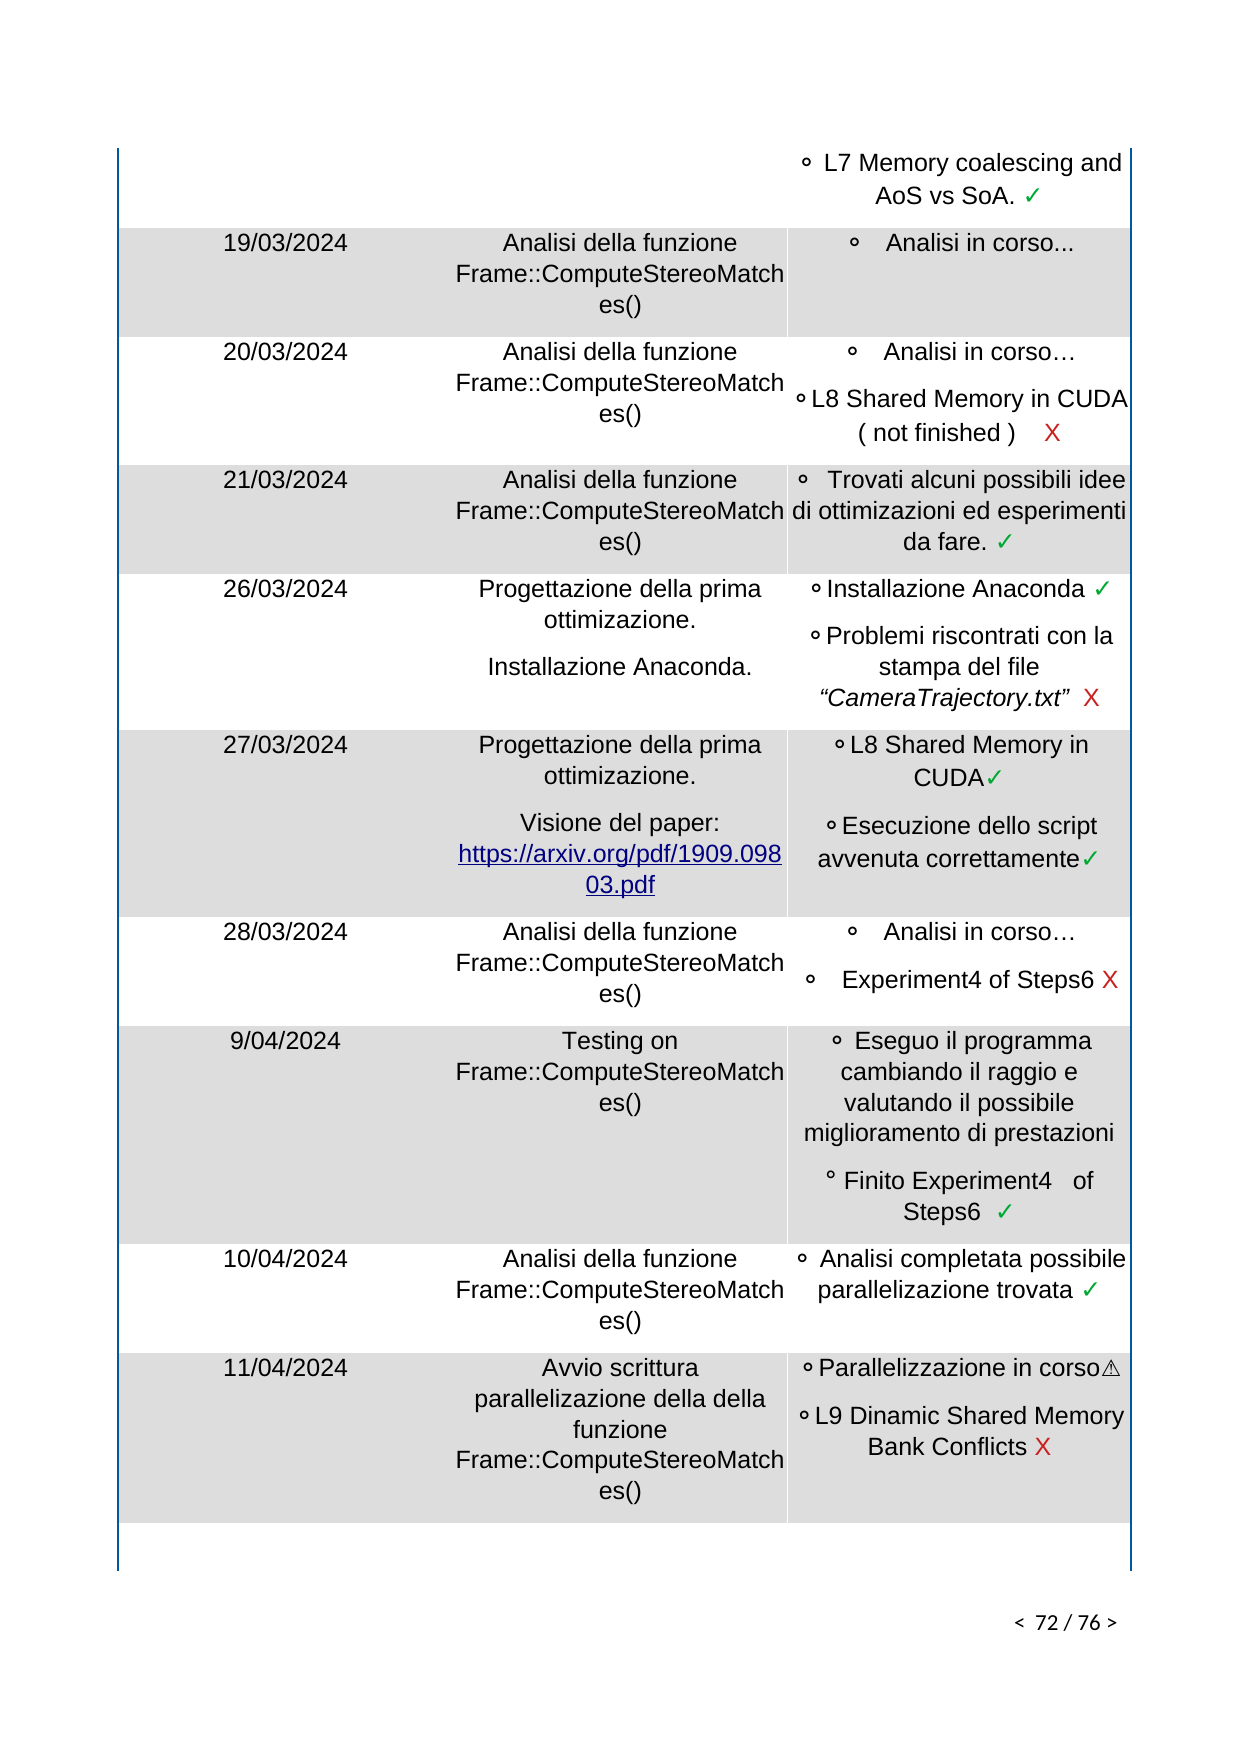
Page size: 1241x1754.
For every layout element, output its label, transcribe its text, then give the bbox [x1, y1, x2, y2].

table_cell Testing on Frame::ComputeStereoMatches() [453, 1026, 787, 1244]
table_cell 28/03/2024 [119, 917, 453, 1026]
table_cell 11/04/2024 [119, 1353, 453, 1523]
table_cell [788, 1524, 1130, 1571]
table_cell [453, 1524, 787, 1571]
table_cell ⚬L8 Shared Memory in CUDA✓ ⚬Esecuzione dello script avvenuta correttamente✓ [788, 730, 1130, 917]
table_cell Analisi della funzione Frame::ComputeStereoMatches() [453, 1244, 787, 1353]
table_cell Progettazione della prima ottimizazione. Installazione Anaconda. [453, 574, 787, 730]
table_cell ⚬ Analisi in corso… ⚬L8 Shared Memory in CUDA ( not finished ) X [788, 337, 1130, 465]
table_cell 21/03/2024 [119, 465, 453, 574]
table_cell ⚬ Analisi in corso... [788, 228, 1130, 337]
table_cell ⚬Parallelizzazione in corso⚠️ ⚬L9 Dinamic Shared Memory Bank Conflicts X [788, 1353, 1130, 1523]
table_cell 10/04/2024 [119, 1244, 453, 1353]
table_cell [119, 148, 453, 228]
table_cell [453, 148, 787, 228]
table_cell ⚬ Analisi completata possibile parallelizazione trovata ✓ [788, 1244, 1130, 1353]
table_cell 9/04/2024 [119, 1026, 453, 1244]
table_cell ⚬ Eseguo il programma cambiando il raggio e valutando il possibile miglioramento di prestazioni ° Finito Experiment4 of Steps6 ✓ [788, 1026, 1130, 1244]
table_cell ⚬ L7 Memory coalescing and AoS vs SoA. ✓ [788, 148, 1130, 228]
table_cell Analisi della funzione Frame::ComputeStereoMatches() [453, 917, 787, 1026]
table_cell 26/03/2024 [119, 574, 453, 730]
table_cell Analisi della funzione Frame::ComputeStereoMatches() [453, 465, 787, 574]
table_cell Analisi della funzione Frame::ComputeStereoMatches() [453, 228, 787, 337]
table_cell Progettazione della prima ottimizazione. Visione del paper: https://arxiv.org/pdf/1909.09803.pdf [453, 730, 787, 917]
table_cell Avvio scrittura parallelizazione della della funzione Frame::ComputeStereoMatches() [453, 1353, 787, 1523]
table_cell ⚬Installazione Anaconda ✓ ⚬Problemi riscontrati con la stampa del file “CameraTrajectory.txt” X [788, 574, 1130, 730]
table_cell 20/03/2024 [119, 337, 453, 465]
table_cell [119, 1524, 453, 1571]
table_cell Analisi della funzione Frame::ComputeStereoMatches() [453, 337, 787, 465]
table_cell 27/03/2024 [119, 730, 453, 917]
table_cell ⚬ Analisi in corso… ⚬ Experiment4 of Steps6 X [788, 917, 1130, 1026]
table_cell ⚬ Trovati alcuni possibili idee di ottimizazioni ed esperimenti da fare. ✓ [788, 465, 1130, 574]
table_cell 19/03/2024 [119, 228, 453, 337]
